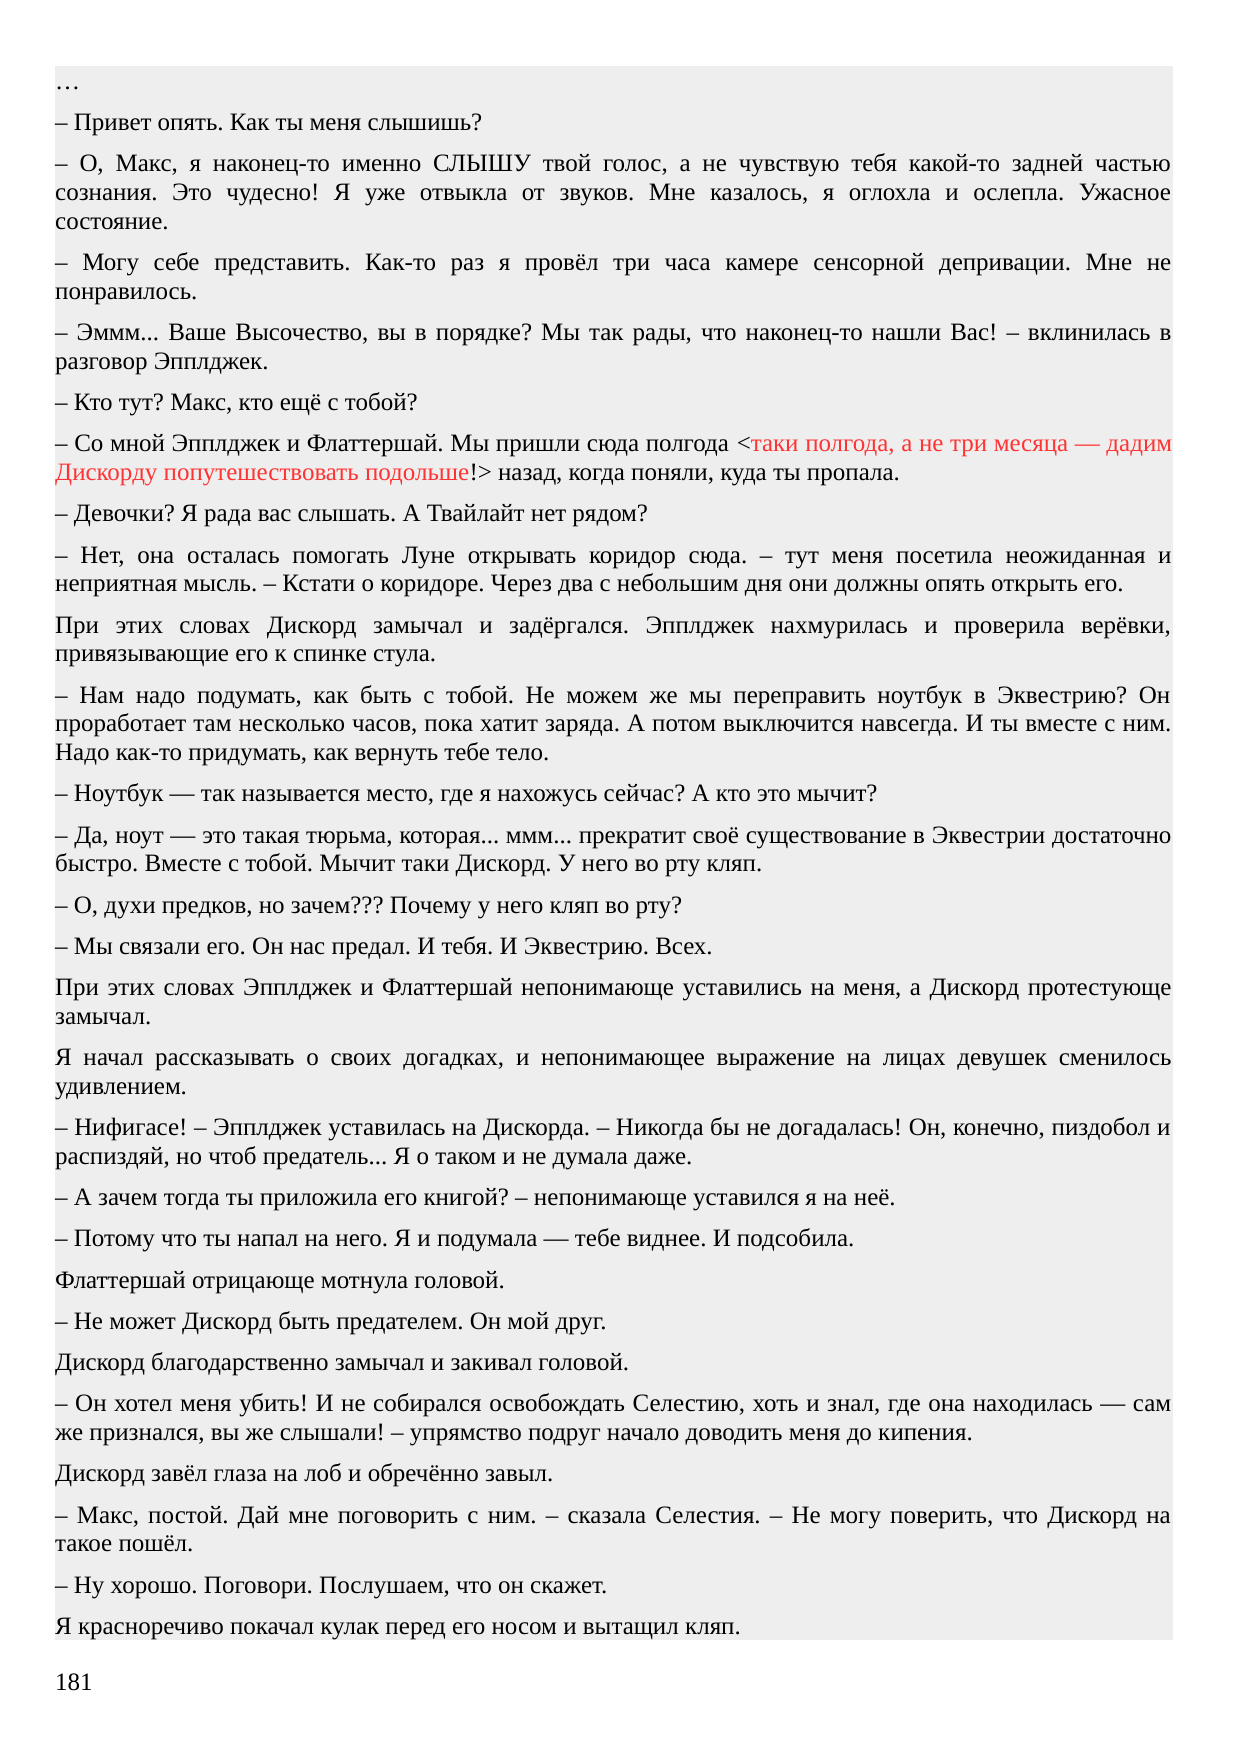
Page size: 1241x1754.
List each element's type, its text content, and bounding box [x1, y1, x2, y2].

text Флаттершай отрицающе мотнула головой. [55, 1265, 1173, 1293]
text – Макс, постой. Дай мне поговорить с ним. – сказала Селестия. – Не могу поверить, что Дискорд на такое пошёл. [55, 1500, 1173, 1557]
text … [55, 66, 1173, 95]
text Я красноречиво покачал кулак перед его носом и вытащил кляп. [55, 1611, 1173, 1640]
text – Мы связали его. Он нас предал. И тебя. И Эквестрию. Всех. [55, 931, 1173, 960]
text – Ну хорошо. Поговори. Послушаем, что он скажет. [55, 1570, 1173, 1598]
text Дискорд завёл глаза на лоб и обречённо завыл. [55, 1458, 1173, 1487]
text – Он хотел меня убить! И не собирался освобождать Селестию, хоть и знал, где она находилась — сам же признался, вы же слышали! – упрямство подруг начало доводить меня до кипения. [55, 1388, 1173, 1446]
text – Ноутбук — так называется место, где я нахожусь сейчас? А кто это мычит? [55, 778, 1173, 807]
text – О, духи предков, но зачем??? Почему у него кляп во рту? [55, 890, 1173, 918]
text – Эммм... Ваше Высочество, вы в порядке? Мы так рады, что наконец-то нашли Вас! – вклинилась в разговор Эпплджек. [55, 317, 1173, 375]
text При этих словах Дискорд замычал и задёргался. Эпплджек нахмурилась и проверила верёвки, привязывающие его к спинке стула. [55, 610, 1173, 667]
text – Могу себе представить. Как-то раз я провёл три часа камере сенсорной депривации. Мне не понравилось. [55, 247, 1173, 305]
text – Привет опять. Как ты меня слышишь? [55, 107, 1173, 136]
text – Нет, она осталась помогать Луне открывать коридор сюда. – тут меня посетила неожиданная и неприятная мысль. – Кстати о коридоре. Через два с небольшим дня они должны опять открыть его. [55, 540, 1173, 597]
text – Нам надо подумать, как быть с тобой. Не можем же мы переправить ноутбук в Эквестрию? Он проработает там несколько часов, пока хатит заряда. А потом выключится навсегда. И ты вместе с ним. Надо как-то придумать, как вернуть тебе тело. [55, 680, 1173, 766]
text При этих словах Эпплджек и Флаттершай непонимающе уставились на меня, а Дискорд протестующе замычал. [55, 972, 1173, 1030]
text – Нифигасе! – Эпплджек уставилась на Дискорда. – Никогда бы не догадалась! Он, конечно, пиздобол и распиздяй, но чтоб предатель... Я о таком и не думала даже. [55, 1112, 1173, 1170]
text – Со мной Эпплджек и Флаттершай. Мы пришли сюда полгода <таки полгода, а не три месяца — дадим Дискорду попутешествовать подольше!> назад, когда поняли, куда ты пропала. [55, 428, 1173, 486]
text – Девочки? Я рада вас слышать. А Твайлайт нет рядом? [55, 498, 1173, 527]
text – Потому что ты напал на него. Я и подумала — тебе виднее. И подсобила. [55, 1223, 1173, 1252]
text – Да, ноут — это такая тюрьма, которая... ммм... прекратит своё существование в Эквестрии достаточно быстро. Вместе с тобой. Мычит таки Дискорд. У него во рту кляп. [55, 820, 1173, 877]
text – Кто тут? Макс, кто ещё с тобой? [55, 387, 1173, 416]
text – Не может Дискорд быть предателем. Он мой друг. [55, 1306, 1173, 1335]
text Дискорд благодарственно замычал и закивал головой. [55, 1347, 1173, 1376]
text – О, Макс, я наконец-то именно СЛЫШУ твой голос, а не чувствую тебя какой-то задней частью сознания. Это чудесно! Я уже отвыкла от звуков. Мне казалось, я оглохла и ослепла. Ужасное состояние. [55, 148, 1173, 235]
text – А зачем тогда ты приложила его книгой? – непонимающе уставился я на неё. [55, 1182, 1173, 1211]
text Я начал рассказывать о своих догадках, и непонимающее выражение на лицах девушек сменилось удивлением. [55, 1042, 1173, 1100]
